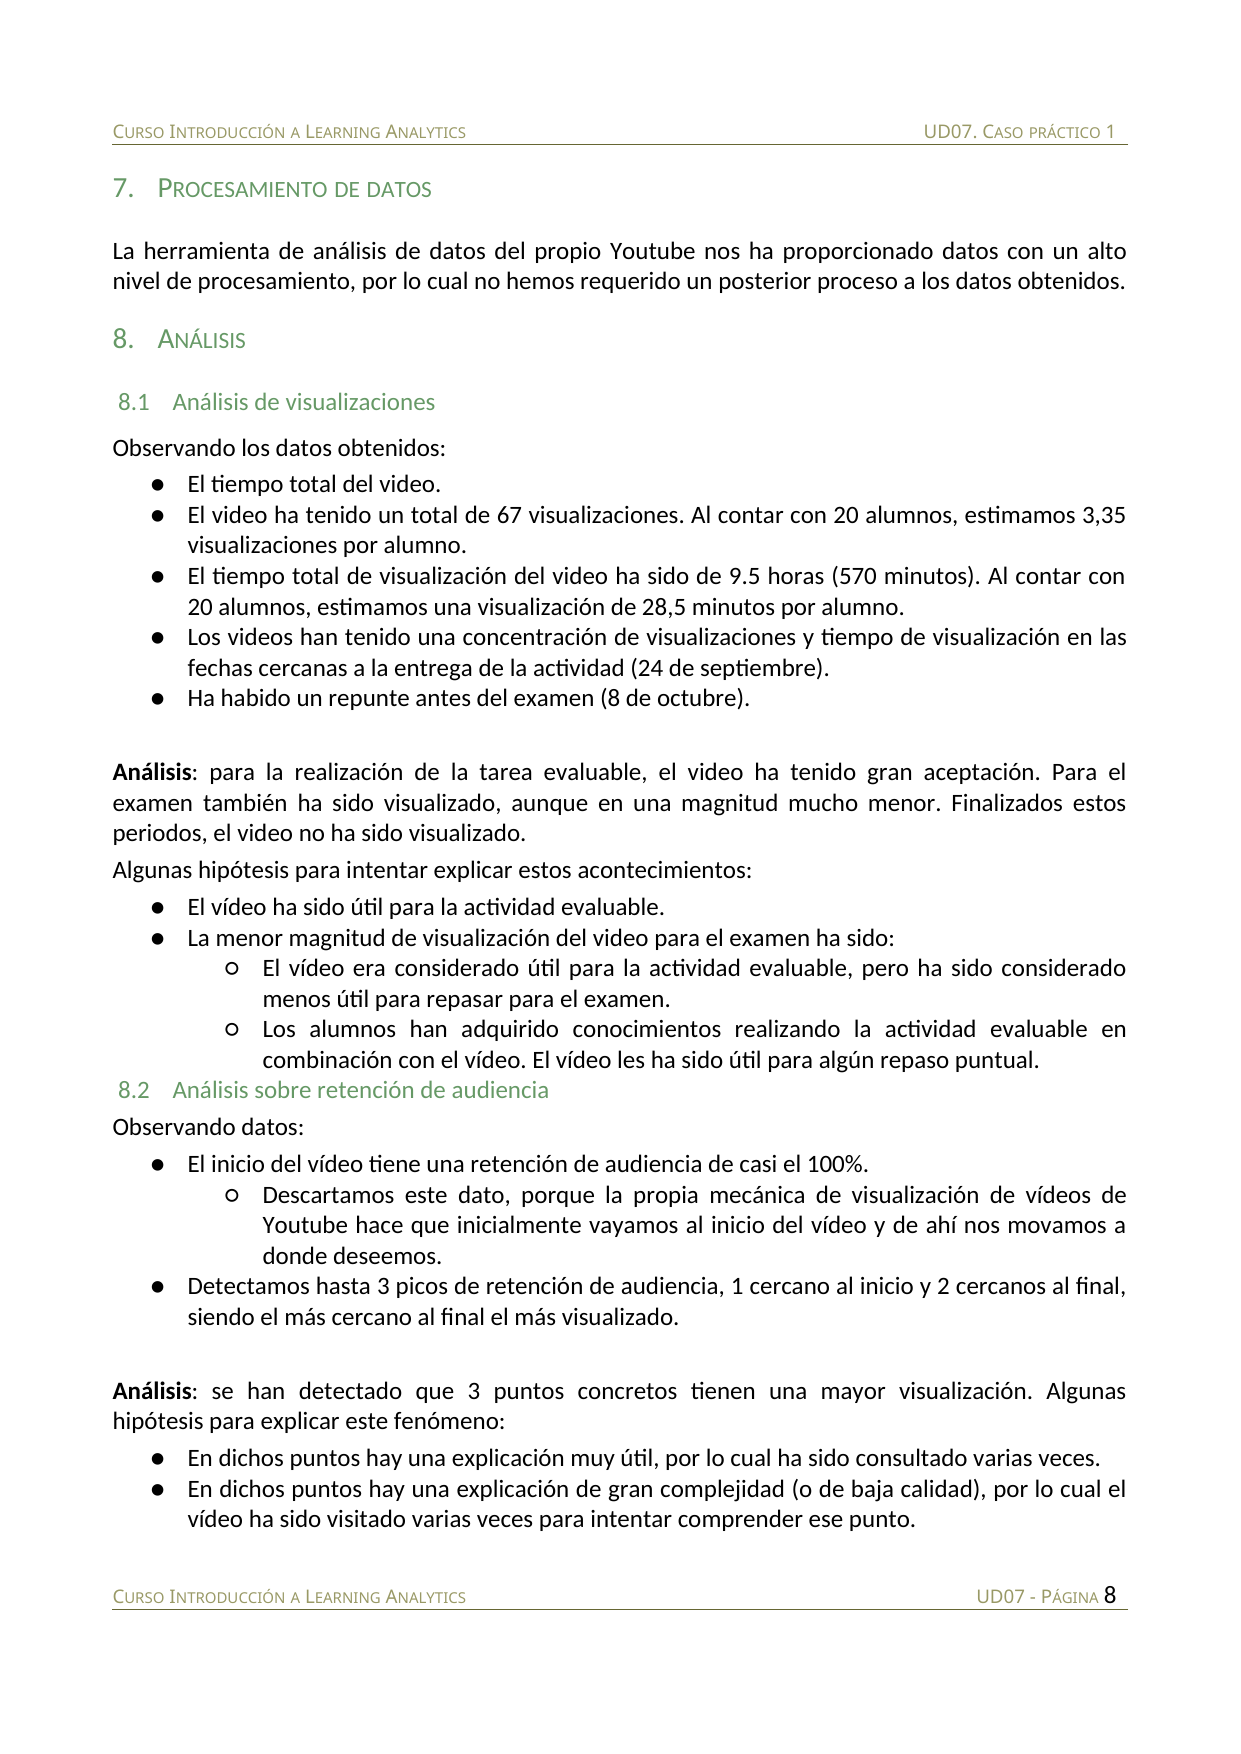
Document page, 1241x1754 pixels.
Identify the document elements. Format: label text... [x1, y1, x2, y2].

subtitle Análisis de visualizaciones [112, 386, 1128, 417]
text Análisis: se han detectado que 3 puntos concretos tienen una mayor visualización. Algunas hipótesis para explicar este fenómeno: [112, 1375, 1128, 1436]
text Observando los datos obtenidos: [112, 432, 1128, 462]
subtitle Procesamiento de datos [112, 169, 1128, 205]
text Algunas hipótesis para intentar explicar estos acontecimientos: [112, 854, 1128, 885]
list En dichos puntos hay una explicación de gran complejidad (o de baja calidad), por lo cual el vídeo ha sido visitado varias veces para intentar comprender ese punto. [150, 1473, 1128, 1534]
list El vídeo era considerado útil para la actividad evaluable, pero ha sido considerado menos útil para repasar para el examen. [225, 952, 1128, 1013]
list Descartamos este dato, porque la propia mecánica de visualización de vídeos de Youtube hace que inicialmente vayamos al inicio del vídeo y de ahí nos movamos a donde deseemos. [225, 1179, 1128, 1270]
subtitle Análisis sobre retención de audiencia [112, 1074, 1128, 1105]
list El tiempo total del video. [150, 469, 1128, 499]
list En dichos puntos hay una explicación muy útil, por lo cual ha sido consultado varias veces. [150, 1442, 1128, 1473]
list El video ha tenido un total de 67 visualizaciones. Al contar con 20 alumnos, estimamos 3,35 visualizaciones por alumno. [150, 499, 1128, 560]
list El vídeo ha sido útil para la actividad evaluable. [150, 891, 1128, 922]
list Los videos han tenido una concentración de visualizaciones y tiempo de visualización en las fechas cercanas a la entrega de la actividad (24 de septiembre). [150, 621, 1128, 682]
list Detectamos hasta 3 picos de retención de audiencia, 1 cercano al inicio y 2 cercanos al final, siendo el más cercano al final el más visualizado. [150, 1270, 1128, 1331]
text Análisis: para la realización de la tarea evaluable, el video ha tenido gran aceptación. Para el examen también ha sido visualizado, aunque en una magnitud mucho menor. Finalizados estos periodos, el video no ha sido visualizado. [112, 756, 1128, 848]
text Observando datos: [112, 1111, 1128, 1142]
list El tiempo total de visualización del video ha sido de 9.5 horas (570 minutos). Al contar con 20 alumnos, estimamos una visualización de 28,5 minutos por alumno. [150, 560, 1128, 621]
subtitle Análisis [112, 321, 1128, 356]
list Ha habido un repunte antes del examen (8 de octubre). [150, 682, 1128, 713]
list Los alumnos han adquirido conocimientos realizando la actividad evaluable en combinación con el vídeo. El vídeo les ha sido útil para algún repaso puntual. [225, 1013, 1128, 1074]
list La menor magnitud de visualización del video para el examen ha sido: [150, 922, 1128, 952]
list El inicio del vídeo tiene una retención de audiencia de casi el 100%. [150, 1148, 1128, 1179]
text La herramienta de análisis de datos del propio Youtube nos ha proporcionado datos con un alto nivel de procesamiento, por lo cual no hemos requerido un posterior proceso a los datos obtenidos. [112, 235, 1128, 296]
